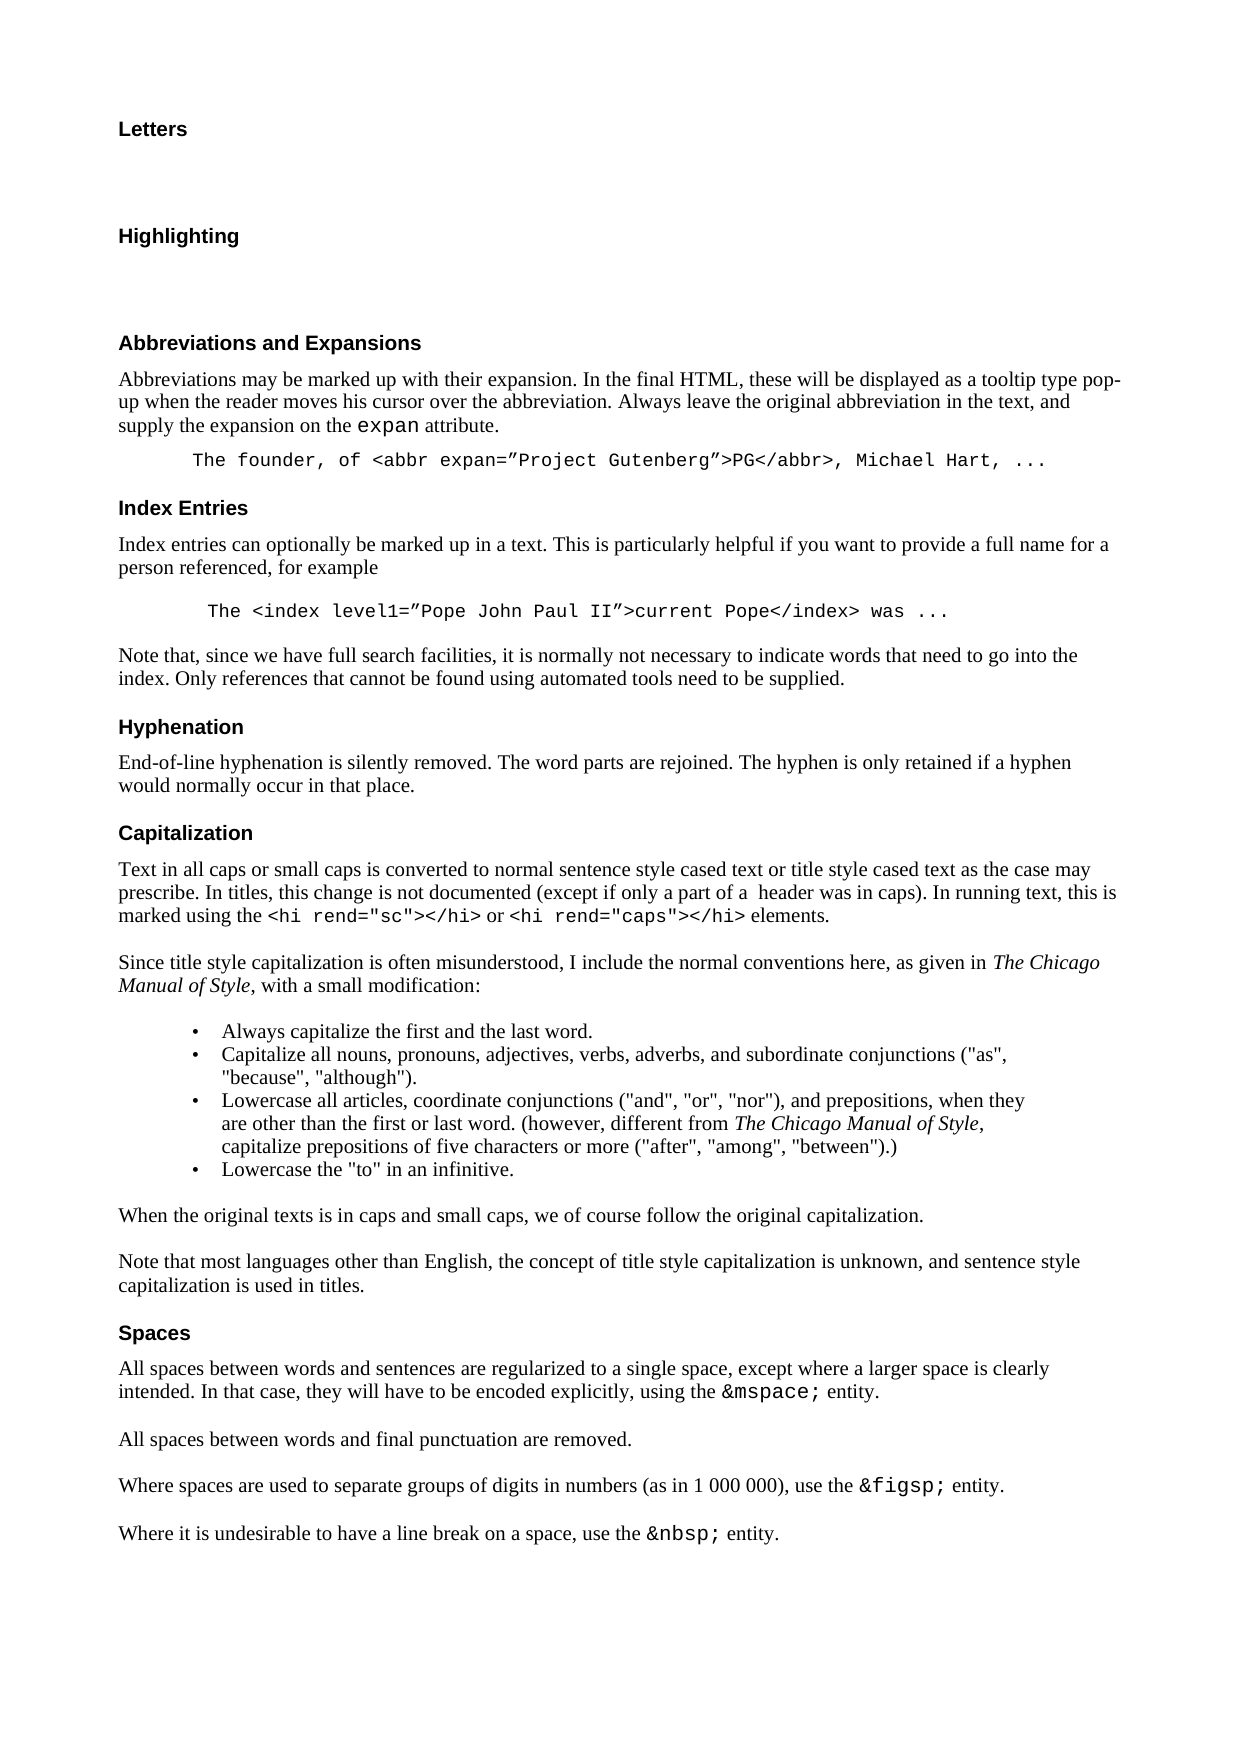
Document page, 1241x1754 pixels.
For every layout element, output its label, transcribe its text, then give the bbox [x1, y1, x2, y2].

subtitle Abbreviations and Expansions [118, 332, 1122, 355]
list Lowercase all articles, coordinate conjunctions ("and", "or", "nor"), and prepositions, when they are other than the first or last word. (however, different from The Chicago Manual of Style, capitalize prepositions of five characters or more ("after", "among", "between").) [192, 1089, 1034, 1158]
subtitle Letters [118, 118, 1122, 141]
text Since title style capitalization is often misunderstood, I include the normal conventions here, as given in The Chicago Manual of Style, with a small modification: [118, 951, 1122, 997]
list Capitalize all nouns, pronouns, adjectives, verbs, adverbs, and subordinate conjunctions ("as", "because", "although"). [192, 1043, 1034, 1089]
text The <index level1=”Pope John Paul II”>current Pope</index> was ... [207, 602, 1122, 623]
text Note that, since we have full search facilities, it is normally not necessary to indicate words that need to go into the index. Only references that cannot be found using automated tools need to be supplied. [118, 644, 1122, 690]
subtitle Spaces [118, 1321, 1122, 1345]
subtitle Hyphenation [118, 715, 1122, 738]
text End-of-line hyphenation is silently removed. The word parts are rejoined. The hyphen is only retained if a hyphen would normally occur in that place. [118, 751, 1122, 797]
text When the original texts is in caps and small caps, we of course follow the original capitalization. [118, 1204, 1122, 1227]
subtitle Index Entries [118, 497, 1122, 520]
text Where it is undesirable to have a line break on a space, use the &nbsp; entity. [118, 1522, 1122, 1547]
text All spaces between words and sentences are regularized to a single space, except where a larger space is clearly intended. In that case, they will have to be encoded explicitly, using the &mspace; entity. [118, 1357, 1122, 1405]
text All spaces between words and final punctuation are removed. [118, 1428, 1122, 1451]
text Where spaces are used to separate groups of digits in numbers (as in 1 000 000), use the &figsp; entity. [118, 1474, 1122, 1499]
text Note that most languages other than English, the concept of title style capitalization is unknown, and sentence style capitalization is used in titles. [118, 1250, 1122, 1296]
subtitle Capitalization [118, 822, 1122, 845]
text Abbreviations may be marked up with their expansion. In the final HTML, these will be displayed as a tooltip type pop-up when the reader moves his cursor over the abbreviation. Always leave the original abbreviation in the text, and supply the expansion on the expan attribute. [118, 367, 1122, 438]
text Index entries can optionally be marked up in a text. This is particularly helpful if you want to provide a full name for a person referenced, for example [118, 533, 1122, 579]
list Always capitalize the first and the last word. [192, 1020, 1034, 1043]
text The founder, of <abbr expan=”Project Gutenberg”>PG</abbr>, Michael Hart, ... [118, 451, 1122, 472]
text Text in all caps or small caps is converted to normal sentence style cased text or title style cased text as the case may prescribe. In titles, this change is not documented (except if only a part of a header was in caps). In running text, this is marked using the <hi rend="sc"></hi> or <hi rend="caps"></hi> elements. [118, 858, 1122, 928]
subtitle Highlighting [118, 225, 1122, 248]
list Lowercase the "to" in an infinitive. [192, 1158, 1034, 1181]
